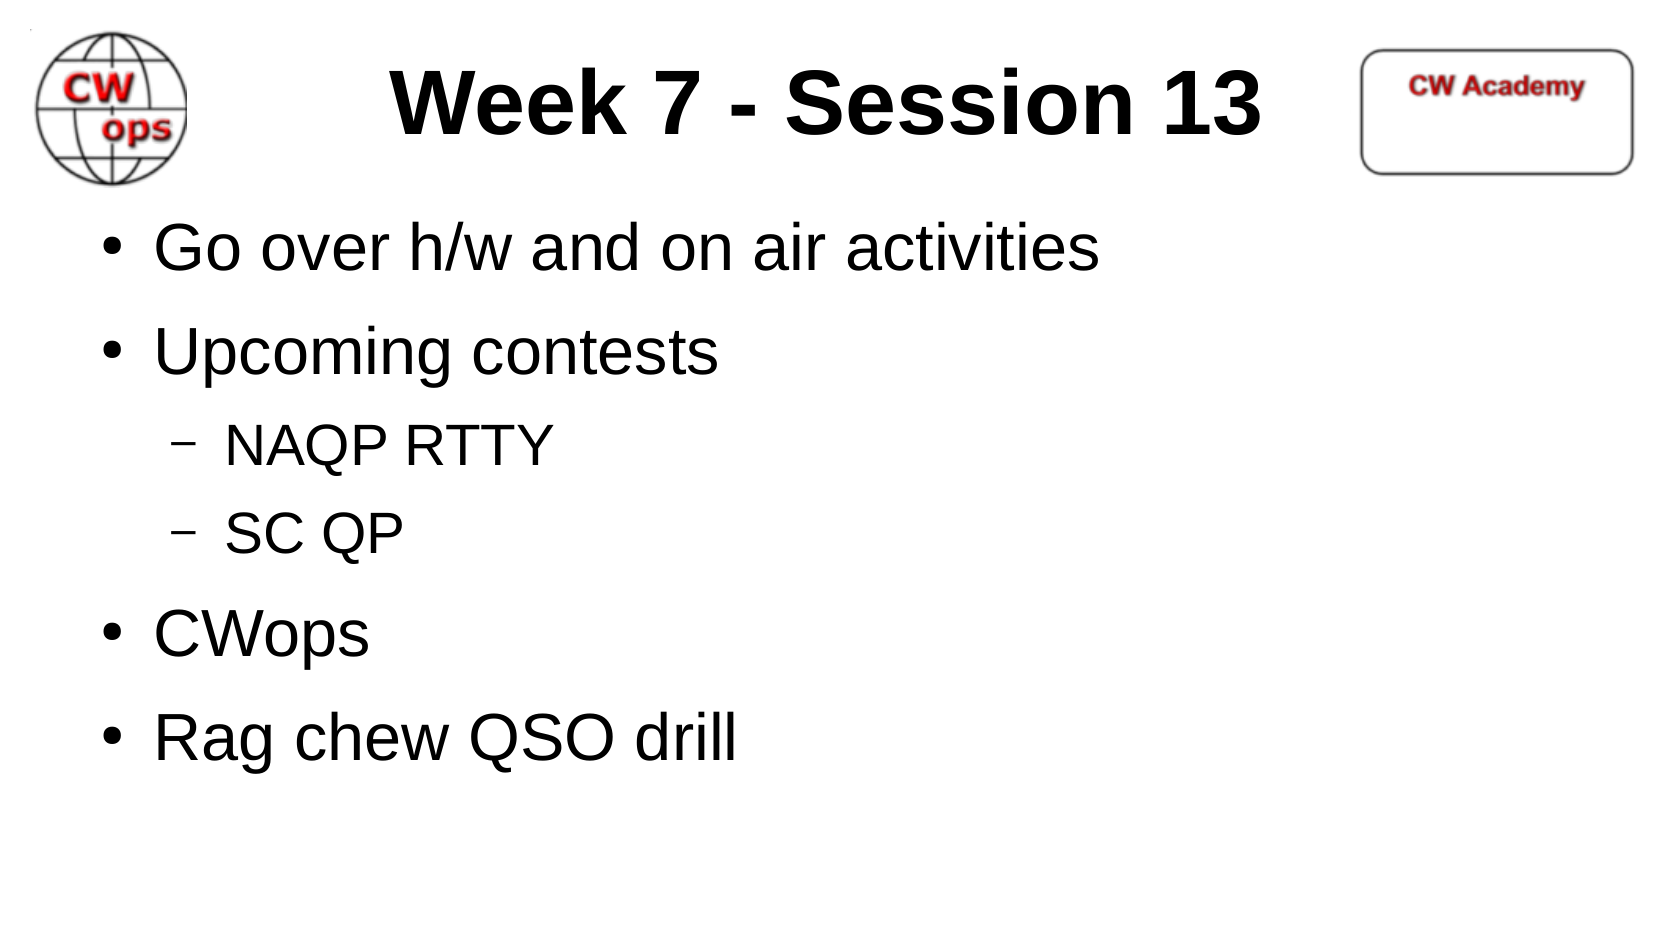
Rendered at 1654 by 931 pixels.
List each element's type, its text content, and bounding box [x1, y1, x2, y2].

picture [1350, 37, 1640, 186]
title Week 7 - Session 13 [82, 25, 1571, 181]
list Go over h/w and on air activities Upcoming contests NAQP RTTY SC QP CWops Rag chew QSO drill [82, 210, 1571, 900]
picture [30, 29, 187, 194]
